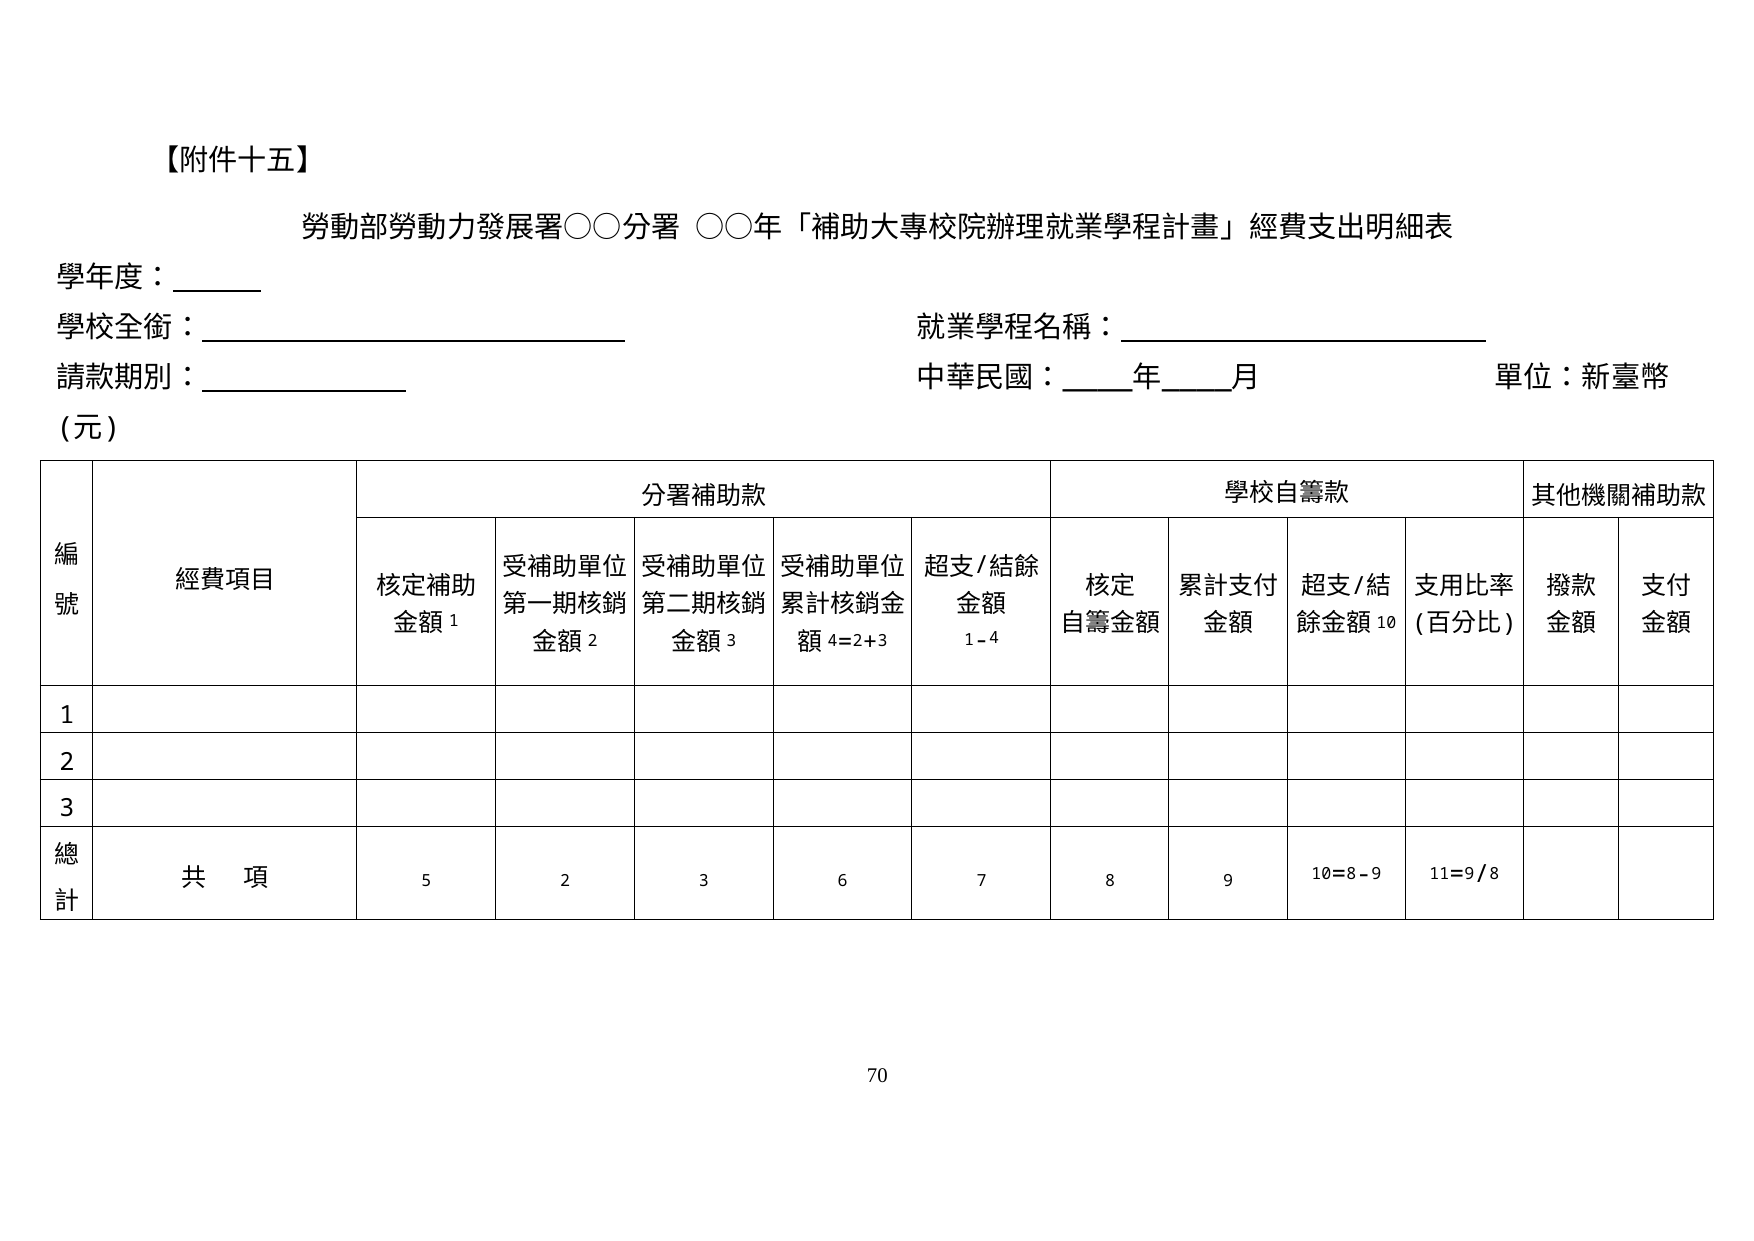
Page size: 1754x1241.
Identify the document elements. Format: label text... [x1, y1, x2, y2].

table_cell [93, 780, 356, 826]
table_header 分署補助款 [357, 461, 1050, 517]
table_cell 8 [1051, 827, 1168, 919]
table_cell 核定 自籌金額 [1051, 518, 1168, 685]
table_cell [774, 780, 911, 826]
table_cell 9 [1169, 827, 1287, 919]
table_cell [912, 686, 1050, 732]
table_cell [1051, 733, 1168, 779]
table_cell [1051, 780, 1168, 826]
text 學年度： [56, 248, 1706, 298]
table_cell [1406, 686, 1523, 732]
table_cell [1406, 780, 1523, 826]
table_cell [1169, 780, 1287, 826]
table_cell [1169, 686, 1287, 732]
table_cell [1169, 733, 1287, 779]
text 請款期別： 中華民國：____年____月 單位：新臺幣(元) [56, 348, 1706, 448]
table_cell 受補助單位累計核銷金額4=2+3 [774, 518, 911, 685]
table_header 編號 [41, 461, 92, 685]
table_cell [93, 686, 356, 732]
table_cell 10=8-9 [1288, 827, 1405, 919]
table_cell [1406, 733, 1523, 779]
table_cell 2 [496, 827, 634, 919]
table_cell [774, 686, 911, 732]
table_cell 5 [357, 827, 495, 919]
table_cell 超支/結餘金額10 [1288, 518, 1405, 685]
table_cell 6 [774, 827, 911, 919]
table_cell 核定補助 金額1 [357, 518, 495, 685]
table_cell [1288, 733, 1405, 779]
table_cell [496, 686, 634, 732]
table_cell [1051, 686, 1168, 732]
table_cell [1288, 780, 1405, 826]
table_cell [1619, 686, 1713, 732]
table_cell 2 [41, 733, 92, 779]
table_cell 7 [912, 827, 1050, 919]
table_header 其他機關補助款 [1524, 461, 1713, 517]
table_cell 3 [635, 827, 773, 919]
table_cell 撥款 金額 [1524, 518, 1618, 685]
table_cell [1288, 686, 1405, 732]
text 學校全銜： 就業學程名稱： [56, 298, 1706, 348]
table_cell [1524, 827, 1618, 919]
table_cell [93, 733, 356, 779]
table_cell [635, 780, 773, 826]
table_cell 11=9/8 [1406, 827, 1523, 919]
text 勞動部勞動力發展署○○分署 ○○年「補助大專校院辦理就業學程計畫」經費支出明細表 [150, 198, 1604, 248]
table_cell 受補助單位第一期核銷金額2 [496, 518, 634, 685]
table_cell [357, 780, 495, 826]
table_cell [1524, 733, 1618, 779]
table_cell [774, 733, 911, 779]
table_cell [496, 780, 634, 826]
table_cell 3 [41, 780, 92, 826]
table_cell 支付 金額 [1619, 518, 1713, 685]
table_cell 共 項 [93, 827, 356, 919]
table_header 學校自籌款 [1051, 461, 1523, 517]
table_cell [1619, 780, 1713, 826]
table_cell 受補助單位第二期核銷金額3 [635, 518, 773, 685]
table_cell [1619, 827, 1713, 919]
table_cell [912, 780, 1050, 826]
table_cell [635, 686, 773, 732]
table_cell 累計支付金額 [1169, 518, 1287, 685]
table_cell [357, 686, 495, 732]
table_cell [912, 733, 1050, 779]
table_cell [496, 733, 634, 779]
table_cell [1524, 780, 1618, 826]
table_cell 支用比率 (百分比) [1406, 518, 1523, 685]
table_cell [1524, 686, 1618, 732]
table_cell [635, 733, 773, 779]
table_header 經費項目 [93, 461, 356, 685]
table_cell [357, 733, 495, 779]
table_cell [1619, 733, 1713, 779]
table_cell 超支/結餘 金額 1-4 [912, 518, 1050, 685]
table_cell 總計 [41, 827, 92, 919]
table_cell 1 [41, 686, 92, 732]
subtitle 【附件十五】 [150, 137, 1604, 179]
